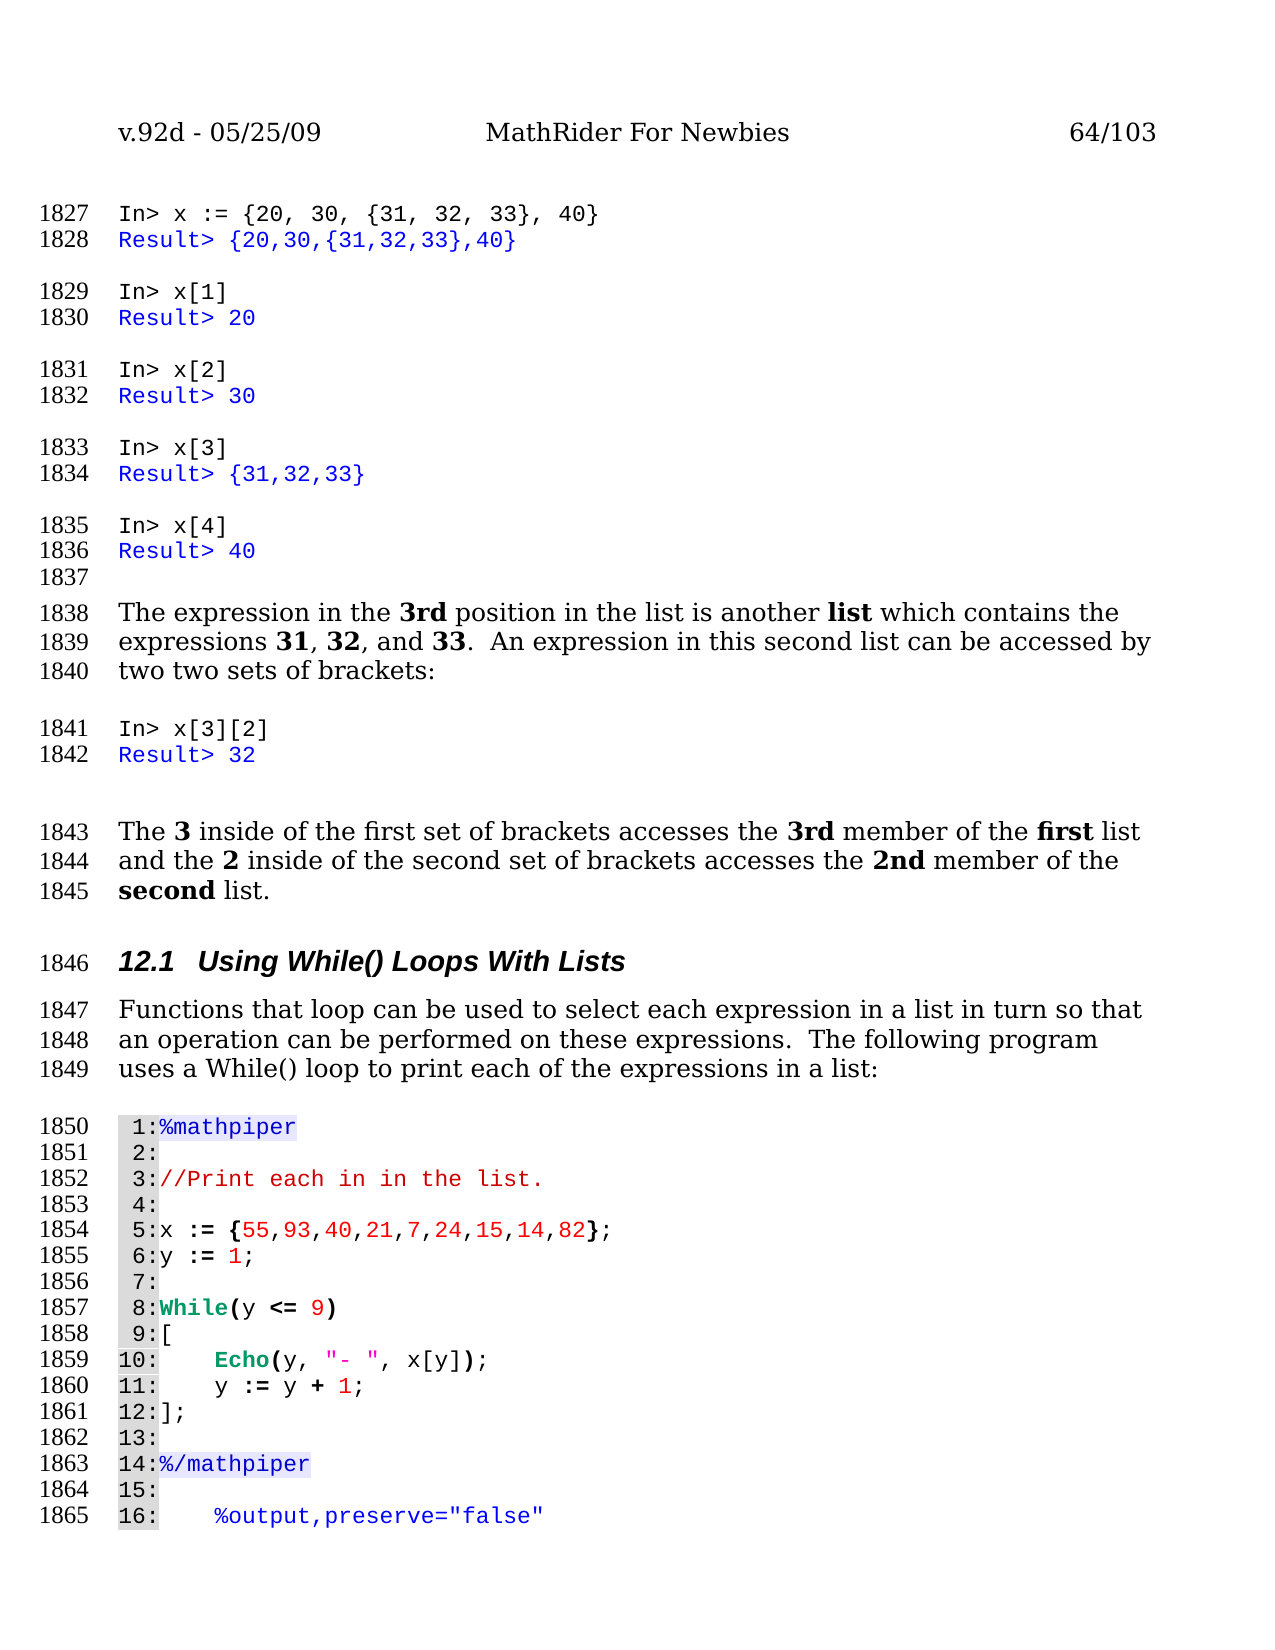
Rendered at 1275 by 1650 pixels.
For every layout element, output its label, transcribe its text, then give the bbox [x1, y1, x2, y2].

text 12:]; [118, 1400, 1157, 1426]
text The 3 inside of the first set of brackets accesses the 3rd member of the first list and the 2 inside of the second set of brackets accesses the 2nd member of the second list. [118, 817, 1157, 905]
text Result> 20 [118, 306, 1157, 332]
text 8:While(y <= 9) [118, 1297, 1157, 1323]
text 11: y := y + 1; [118, 1374, 1157, 1400]
text 7: [118, 1271, 1157, 1297]
text In> x[1] [118, 281, 1157, 306]
text 3://Print each in in the list. [118, 1167, 1157, 1193]
text 2: [118, 1141, 1157, 1167]
text Result> 30 [118, 384, 1157, 410]
text Functions that loop can be used to select each expression in a list in turn so that an operation can be performed on these expressions. The following program uses a While() loop to print each of the expressions in a list: [118, 996, 1157, 1083]
text 10: Echo(y, "- ", x[y]); [118, 1348, 1157, 1374]
text 6:y := 1; [118, 1245, 1157, 1271]
text 13: [118, 1426, 1157, 1452]
text 5:x := {55,93,40,21,7,24,15,14,82}; [118, 1219, 1157, 1245]
text In> x[3] [118, 436, 1157, 462]
text 4: [118, 1193, 1157, 1219]
text In> x[4] [118, 514, 1157, 540]
subtitle Using While() Loops With Lists [118, 944, 1157, 978]
text 15: [118, 1478, 1157, 1504]
text In> x[2] [118, 358, 1157, 384]
text Result> 40 [118, 540, 1157, 566]
text 9:[ [118, 1323, 1157, 1348]
text Result> {20,30,{31,32,33},40} [118, 229, 1157, 254]
text 14:%/mathpiper [118, 1452, 1157, 1478]
text 1:%mathpiper [118, 1115, 1157, 1141]
text Result> {31,32,33} [118, 462, 1157, 488]
text The expression in the 3rd position in the list is another list which contains the expressions 31, 32, and 33. An expression in this second list can be accessed by two two sets of brackets: [118, 598, 1157, 686]
text In> x[3][2] [118, 718, 1157, 744]
text In> x := {20, 30, {31, 32, 33}, 40} [118, 203, 1157, 229]
text 16: %output,preserve="false" [118, 1504, 1157, 1530]
text Result> 32 [118, 744, 1157, 769]
